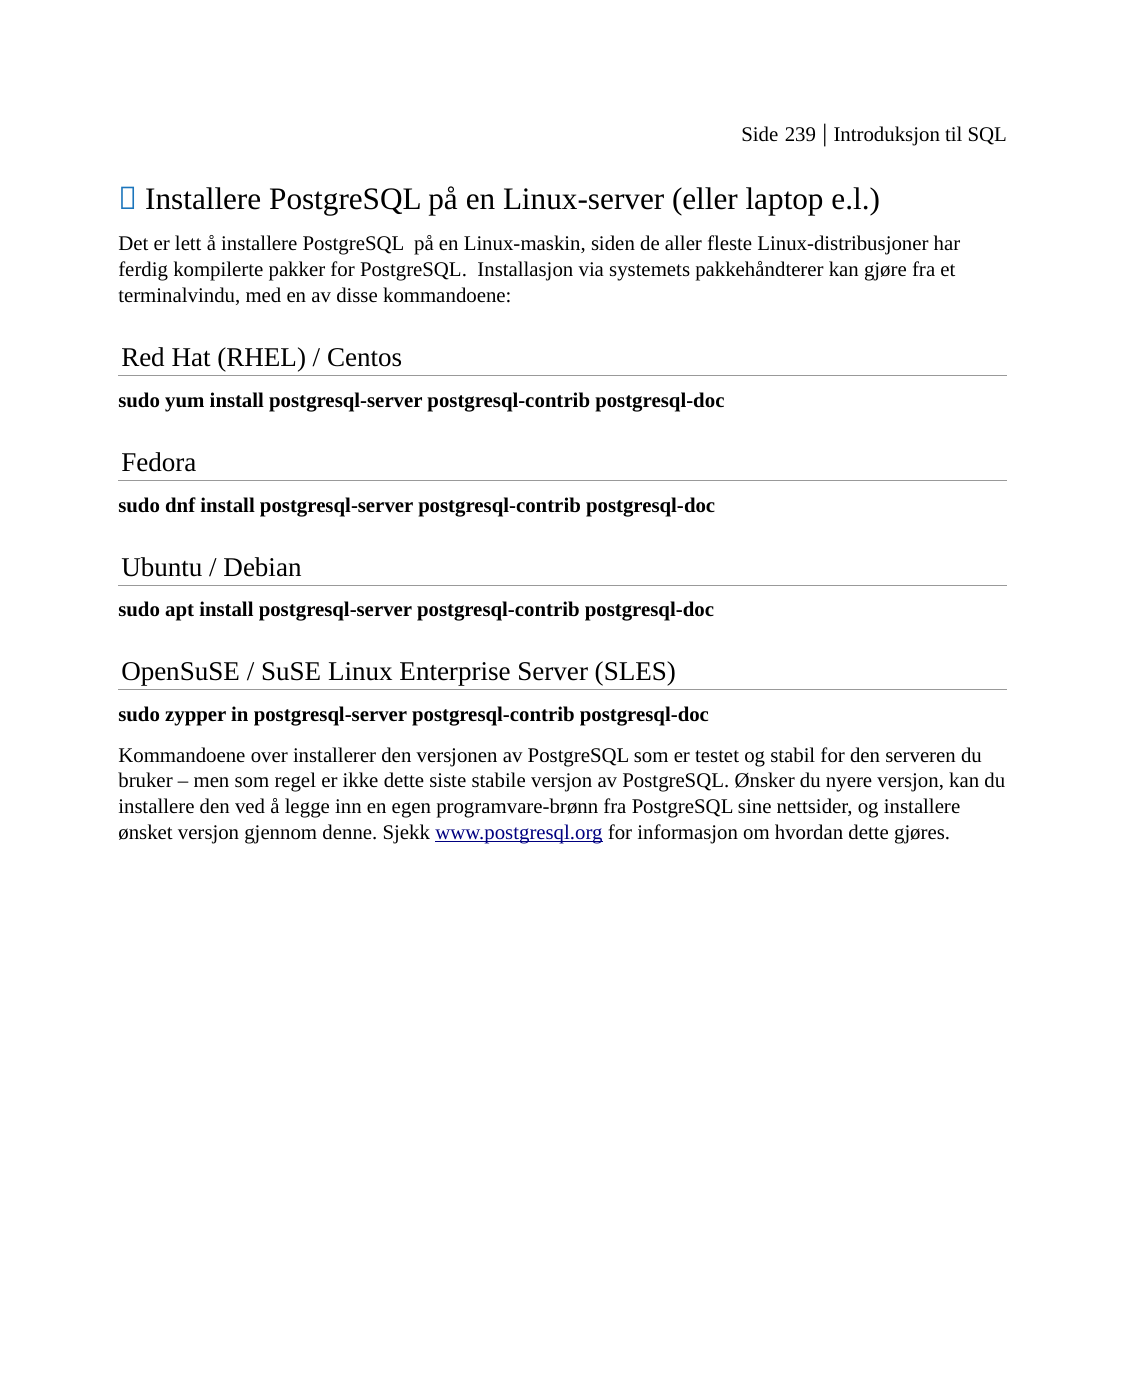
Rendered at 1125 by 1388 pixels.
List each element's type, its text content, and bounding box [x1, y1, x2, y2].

text sudo apt install postgresql-server postgresql-contrib postgresql-doc [118, 597, 1007, 621]
text Det er lett å installere PostgreSQL på en Linux-maskin, siden de aller fleste Linux-distribusjoner har ferdig kompilerte pakker for PostgreSQL. Installasjon via systemets pakkehåndterer kan gjøre fra et terminalvindu, med en av disse kommandoene: [118, 231, 1007, 307]
subtitle Ubuntu / Debian [118, 548, 1007, 585]
subtitle  Installere PostgreSQL på en Linux-server (eller laptop e.l.) [118, 176, 1007, 219]
subtitle OpenSuSE / SuSE Linux Enterprise Server (SLES) [118, 652, 1007, 689]
text sudo zypper in postgresql-server postgresql-contrib postgresql-doc [118, 702, 1007, 726]
text sudo dnf install postgresql-server postgresql-contrib postgresql-doc [118, 493, 1007, 517]
subtitle Fedora [118, 443, 1007, 480]
text sudo yum install postgresql-server postgresql-contrib postgresql-doc [118, 388, 1007, 412]
text Kommandoene over installerer den versjonen av PostgreSQL som er testet og stabil for den serveren du bruker – men som regel er ikke dette siste stabile versjon av PostgreSQL. Ønsker du nyere versjon, kan du installere den ved å legge inn en egen programvare-brønn fra PostgreSQL sine nettsider, og installere ønsket versjon gjennom denne. Sjekk www.postgresql.org for informasjon om hvordan dette gjøres. [118, 742, 1007, 844]
subtitle Red Hat (RHEL) / Centos [118, 338, 1007, 375]
